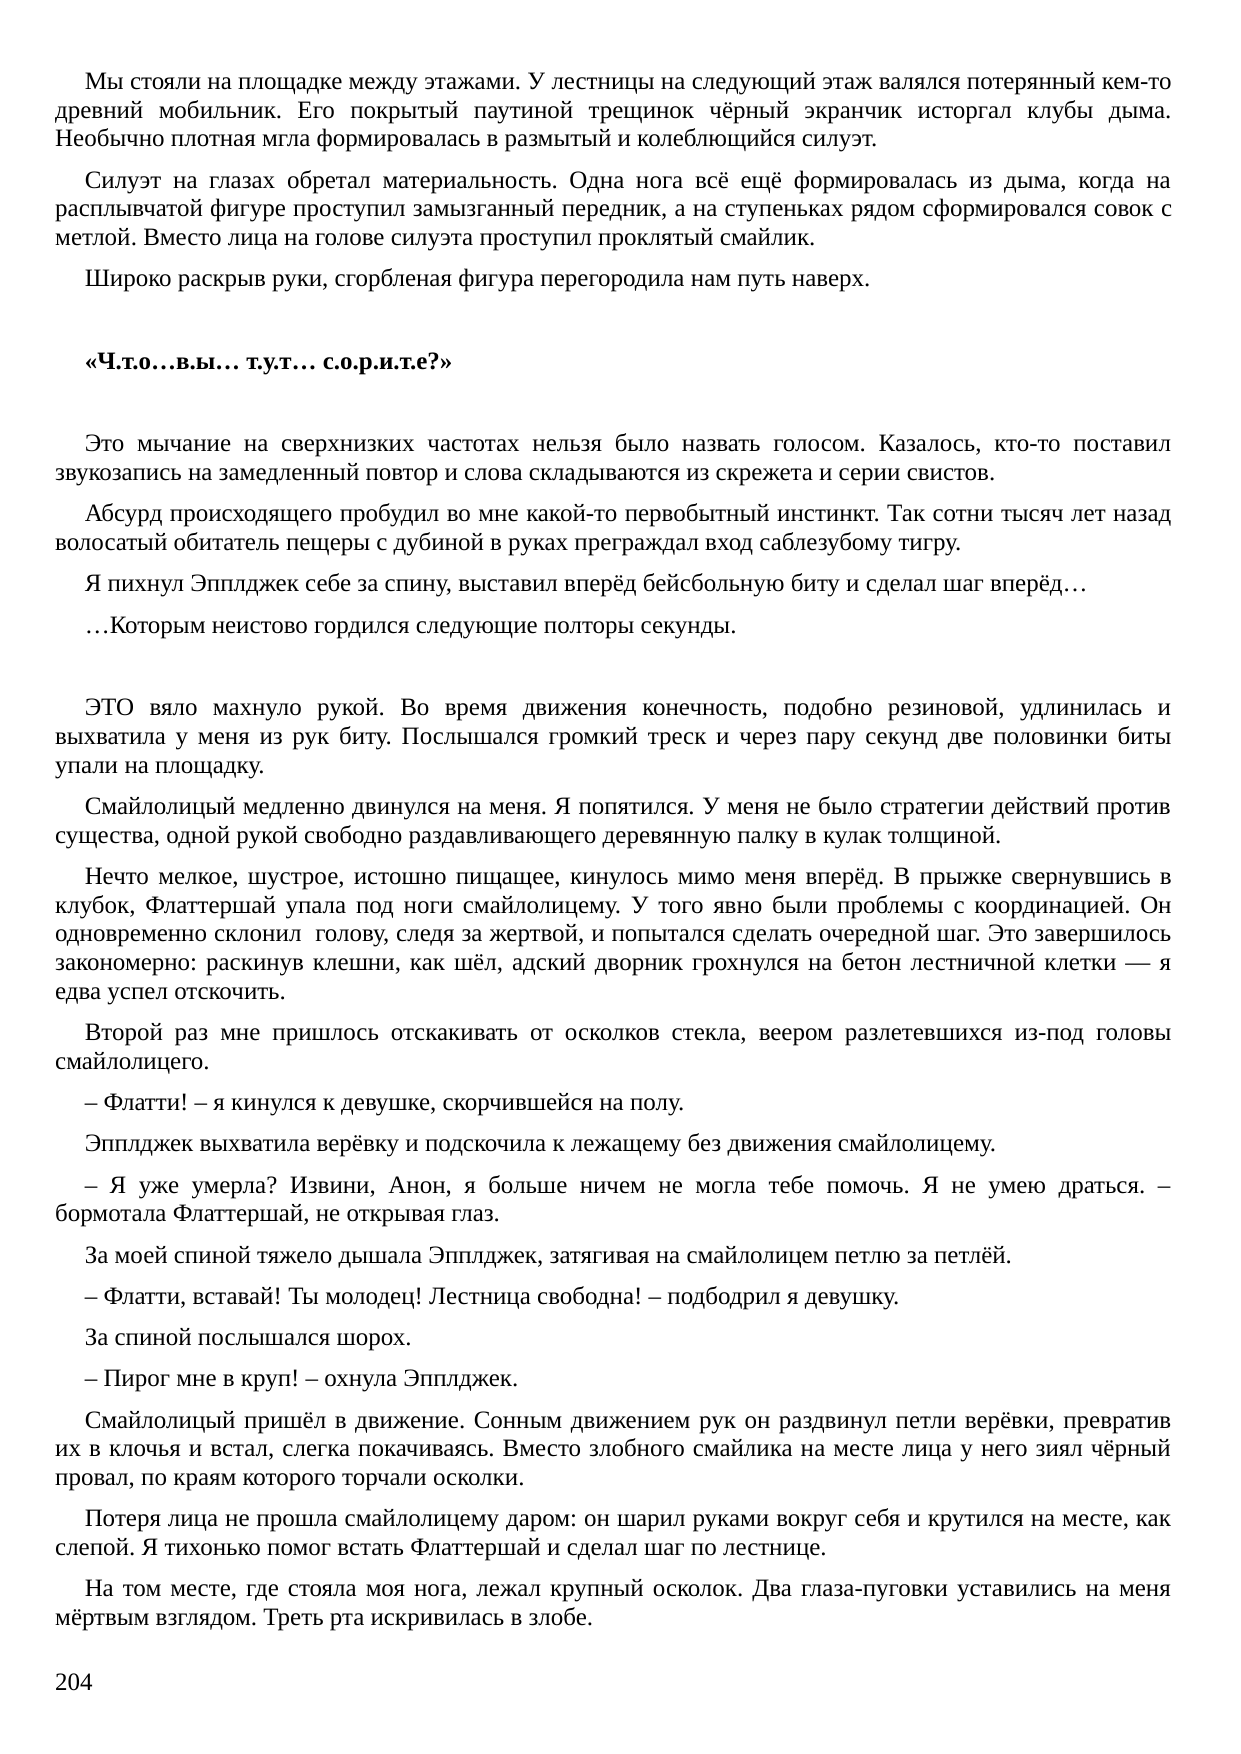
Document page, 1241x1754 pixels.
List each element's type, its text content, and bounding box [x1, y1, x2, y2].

text Это мычание на сверхнизких частотах нельзя было назвать голосом. Казалось, кто-то поставил звукозапись на замедленный повтор и слова складываются из скрежета и серии свистов. [55, 428, 1173, 486]
text «Ч.т.о…в.ы… т.у.т… с.о.р.и.т.е?» [55, 346, 1173, 375]
text Широко раскрыв руки, сгорбленая фигура перегородила нам путь наверх. [55, 263, 1173, 292]
text Эпплджек выхватила верёвку и подскочила к лежащему без движения смайлолицему. [55, 1128, 1173, 1157]
text Нечто мелкое, шустрое, истошно пищащее, кинулось мимо меня вперёд. В прыжке свернувшись в клубок, Флаттершай упала под ноги смайлолицему. У того явно были проблемы с координацией. Он одновременно склонил голову, следя за жертвой, и попытался сделать очередной шаг. Это завершилось закономерно: раскинув клешни, как шёл, адский дворник грохнулся на бетон лестничной клетки — я едва успел отскочить. [55, 861, 1173, 1005]
text Абсурд происходящего пробудил во мне какой-то первобытный инстинкт. Так сотни тысяч лет назад волосатый обитатель пещеры с дубиной в руках преграждал вход саблезубому тигру. [55, 498, 1173, 556]
text …Которым неистово гордился следующие полторы секунды. [55, 610, 1173, 638]
text Я пихнул Эпплджек себе за спину, выставил вперёд бейсбольную биту и сделал шаг вперёд… [55, 568, 1173, 597]
text – Флатти, вставай! Ты молодец! Лестница свободна! – подбодрил я девушку. [55, 1281, 1173, 1310]
text Мы стояли на площадке между этажами. У лестницы на следующий этаж валялся потерянный кем-то древний мобильник. Его покрытый паутиной трещинок чёрный экранчик исторгал клубы дыма. Необычно плотная мгла формировалась в размытый и колеблющийся силуэт. [55, 66, 1173, 152]
text За моей спиной тяжело дышала Эпплджек, затягивая на смайлолицем петлю за петлёй. [55, 1240, 1173, 1268]
text – Флатти! – я кинулся к девушке, скорчившейся на полу. [55, 1087, 1173, 1116]
text Смайлолицый медленно двинулся на меня. Я попятился. У меня не было стратегии действий против существа, одной рукой свободно раздавливающего деревянную палку в кулак толщиной. [55, 791, 1173, 848]
text Второй раз мне пришлось отскакивать от осколков стекла, веером разлетевшихся из-под головы смайлолицего. [55, 1017, 1173, 1075]
text За спиной послышался шорох. [55, 1322, 1173, 1351]
text Потеря лица не прошла смайлолицему даром: он шарил руками вокруг себя и крутился на месте, как слепой. Я тихонько помог встать Флаттершай и сделал шаг по лестнице. [55, 1503, 1173, 1561]
text Силуэт на глазах обретал материальность. Одна нога всё ещё формировалась из дыма, когда на расплывчатой фигуре проступил замызганный передник, а на ступеньках рядом сформировался совок с метлой. Вместо лица на голове силуэта проступил проклятый смайлик. [55, 165, 1173, 251]
text Смайлолицый пришёл в движение. Сонным движением рук он раздвинул петли верёвки, превратив их в клочья и встал, слегка покачиваясь. Вместо злобного смайлика на месте лица у него зиял чёрный провал, по краям которого торчали осколки. [55, 1405, 1173, 1491]
text На том месте, где стояла моя нога, лежал крупный осколок. Два глаза-пуговки уставились на меня мёртвым взглядом. Треть рта искривилась в злобе. [55, 1573, 1173, 1631]
text – Я уже умерла? Извини, Анон, я больше ничем не могла тебе помочь. Я не умею драться. – бормотала Флаттершай, не открывая глаз. [55, 1170, 1173, 1227]
text – Пирог мне в круп! – охнула Эпплджек. [55, 1363, 1173, 1392]
text ЭТО вяло махнуло рукой. Во время движения конечность, подобно резиновой, удлинилась и выхватила у меня из рук биту. Послышался громкий треск и через пару секунд две половинки биты упали на площадку. [55, 692, 1173, 778]
